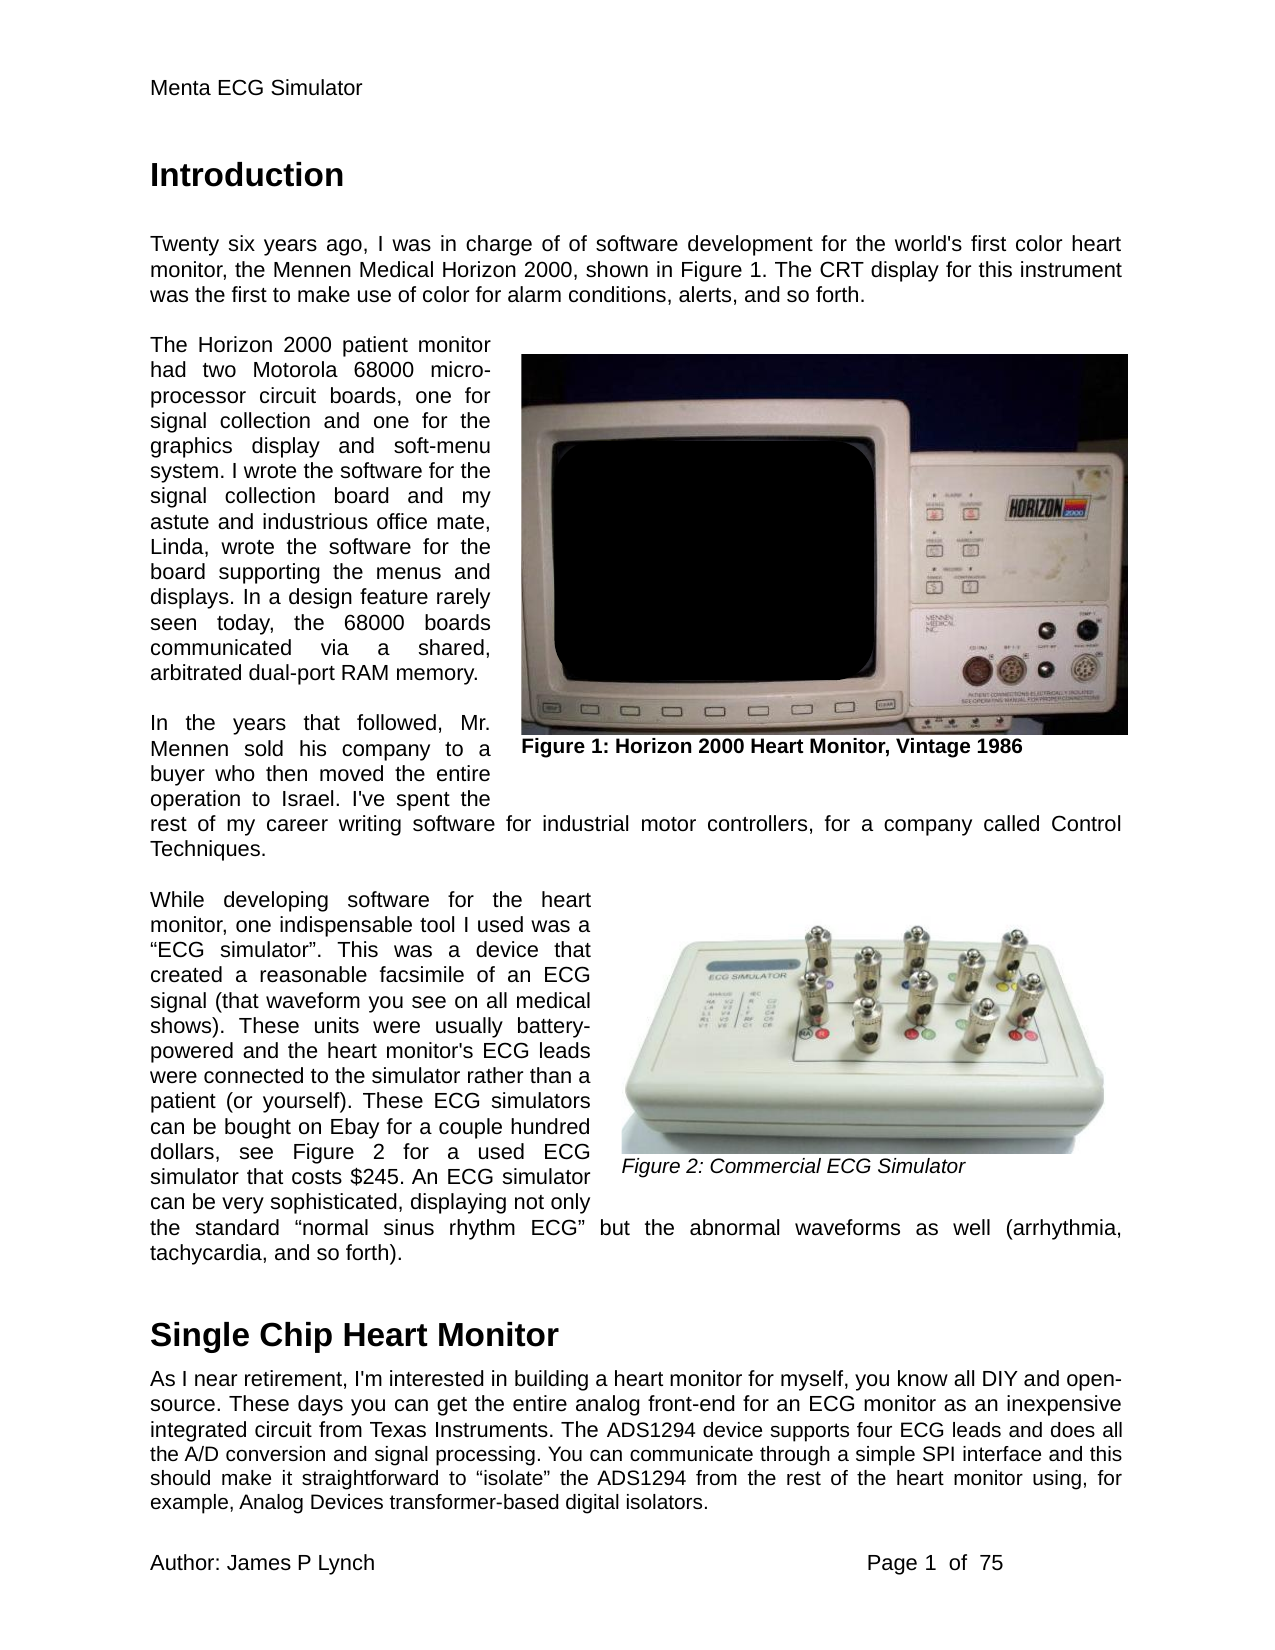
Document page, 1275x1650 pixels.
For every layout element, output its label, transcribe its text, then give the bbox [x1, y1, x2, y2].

subtitle Single Chip Heart Monitor [150, 1315, 1124, 1353]
text [521, 342, 1128, 354]
subtitle Introduction [150, 155, 1124, 194]
picture [621, 908, 1107, 1154]
text Twenty six years ago, I was in charge of of software development for the world's first color heart monitor, the Mennen Medical Horizon 2000, shown in Figure 1. The CRT display for this instrument was the first to make use of color for alarm conditions, alerts, and so forth. [150, 231, 1124, 307]
text The Horizon 2000 patient monitor had two Motorola 68000 micro-processor circuit boards, one for signal collection and one for the graphics display and soft-menu system. I wrote the software for the signal collection board and my astute and industrious office mate, Linda, wrote the software for the board supporting the menus and displays. In a design feature rarely seen today, the 68000 boards communicated via a shared, arbitrated dual-port RAM memory. [150, 332, 1124, 685]
text In the years that followed, Mr. Mennen sold his company to a buyer who then moved the entire operation to Israel. I've spent the rest of my career writing software for industrial motor controllers, for a company called Control Techniques. [150, 710, 1124, 862]
text Figure 2: Commercial ECG Simulator [621, 1154, 1106, 1178]
picture [521, 354, 1128, 735]
text While developing software for the heart monitor, one indispensable tool I used was a “ECG simulator”. This was a device that created a reasonable facsimile of an ECG signal (that waveform you see on all medical shows). These units were usually battery-powered and the heart monitor's ECG leads were connected to the simulator rather than a patient (or yourself). These ECG simulators can be bought on Ebay for a couple hundred dollars, see Figure 2 for a used ECG simulator that costs $245. An ECG simulator can be very sophisticated, displaying not only the standard “normal sinus rhythm ECG” but the abnormal waveforms as well (arrhythmia, tachycardia, and so forth). [150, 887, 1124, 1265]
text Figure 1: Horizon 2000 Heart Monitor, Vintage 1986 [521, 735, 1128, 758]
text As I near retirement, I'm interested in building a heart monitor for myself, you know all DIY and open-source. These days you can get the entire analog front-end for an ECG monitor as an inexpensive integrated circuit from Texas Instruments. The ADS1294 device supports four ECG leads and does all the A/D conversion and signal processing. You can communicate through a simple SPI interface and this should make it straightforward to “isolate” the ADS1294 from the rest of the heart monitor using, for example, Analog Devices transformer-based digital isolators. [150, 1366, 1124, 1513]
